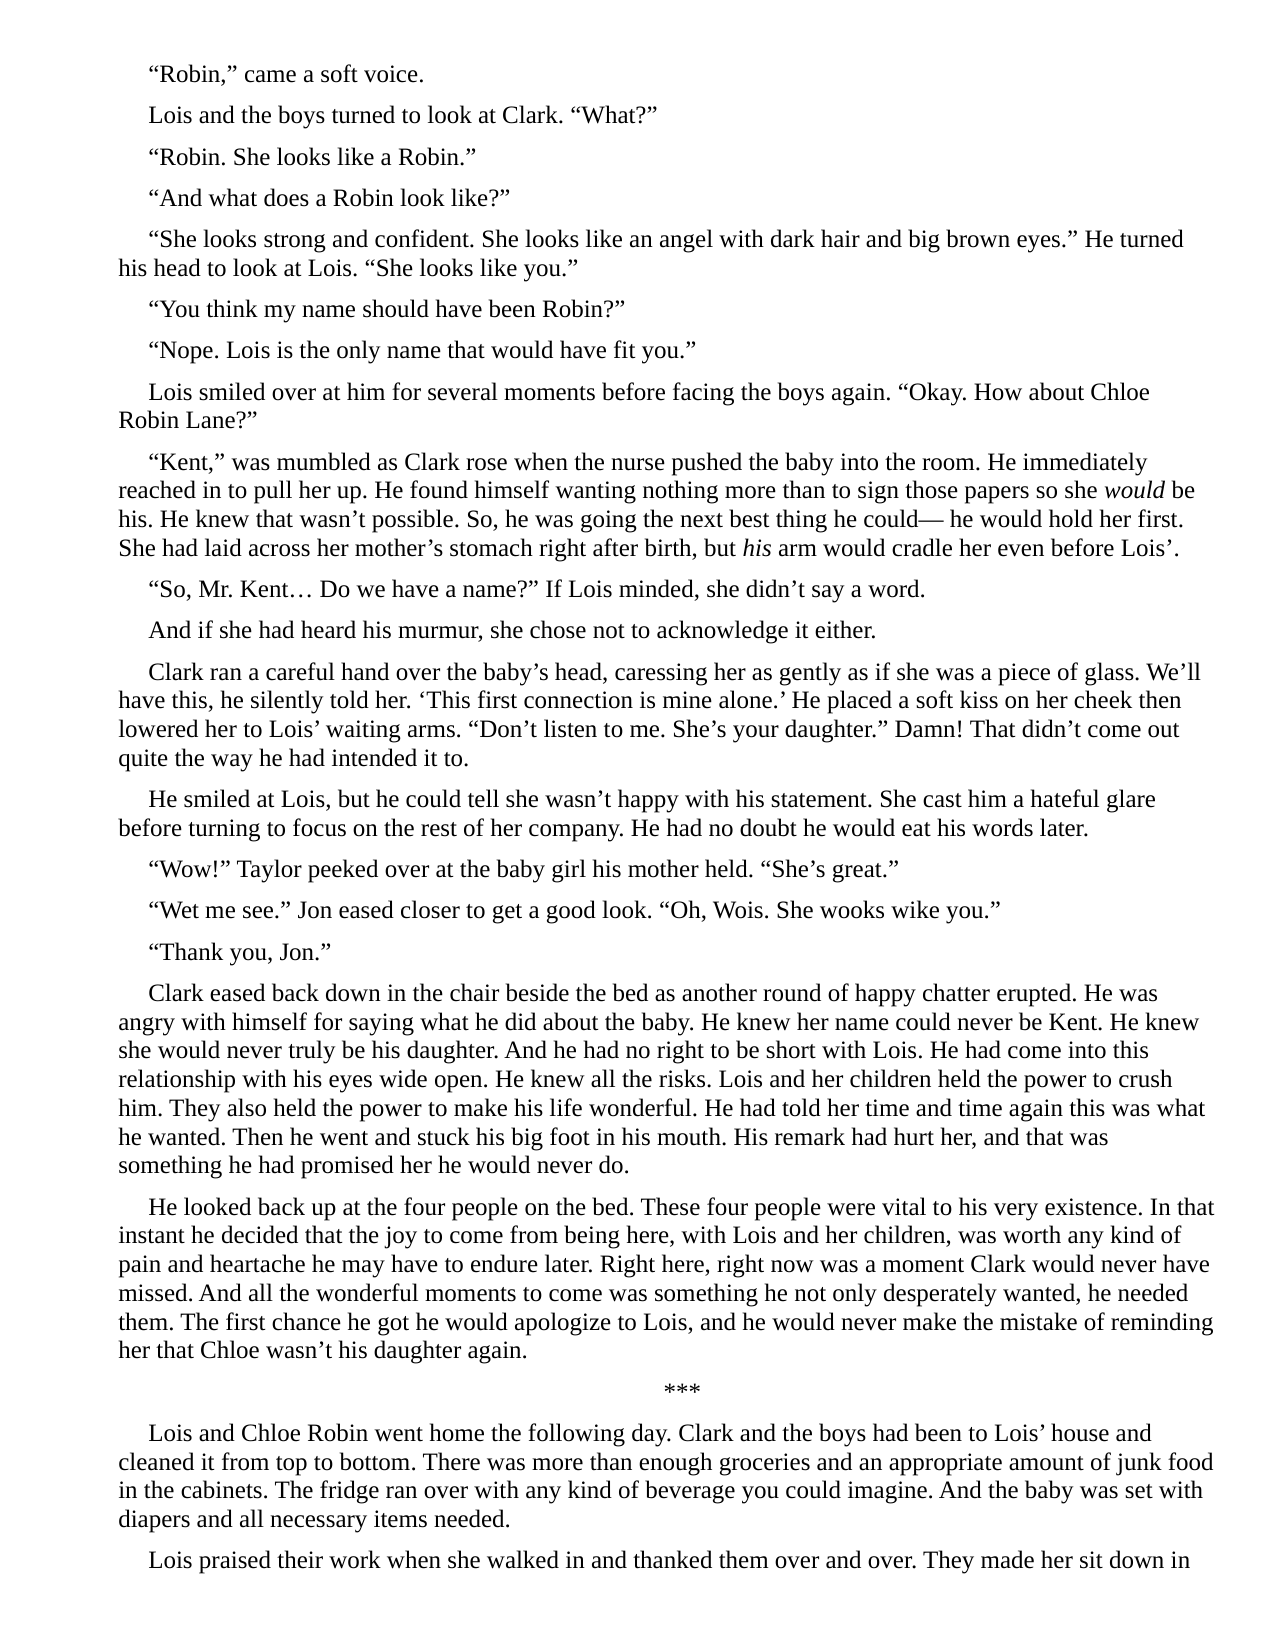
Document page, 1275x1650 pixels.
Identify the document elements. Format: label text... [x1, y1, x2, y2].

text “Nope. Lois is the only name that would have fit you.” [118, 335, 1216, 364]
text “You think my name should have been Robin?” [118, 294, 1216, 323]
text Lois and the boys turned to look at Clark. “What?” [118, 100, 1216, 129]
text Clark ran a careful hand over the baby’s head, caressing her as gently as if she was a piece of glass. We’ll have this, he silently told her. ‘This first connection is mine alone.’ He placed a soft kiss on her cheek then lowered her to Lois’ waiting arms. “Don’t listen to me. She’s your daughter.” Damn! That didn’t come out quite the way he had intended it to. [118, 657, 1216, 772]
text “So, Mr. Kent… Do we have a name?” If Lois minded, she didn’t say a word. [118, 574, 1216, 603]
text “She looks strong and confident. She looks like an angel with dark hair and big brown eyes.” He turned his head to look at Lois. “She looks like you.” [118, 224, 1216, 282]
text And if she had heard his murmur, she chose not to acknowledge it either. [118, 615, 1216, 644]
text “And what does a Robin look like?” [118, 183, 1216, 212]
text *** [118, 1377, 1216, 1405]
text “Robin. She looks like a Robin.” [118, 142, 1216, 170]
text “Thank you, Jon.” [118, 937, 1216, 965]
text “Kent,” was mumbled as Clark rose when the nurse pushed the baby into the room. He immediately reached in to pull her up. He found himself wanting nothing more than to sign those papers so she would be his. He knew that wasn’t possible. So, he was going the next best thing he could— he would hold her first. She had laid across her mother’s stomach right after birth, but his arm would cradle her even before Lois’. [118, 447, 1216, 562]
text Lois smiled over at him for several moments before facing the boys again. “Okay. How about Chloe Robin Lane?” [118, 377, 1216, 434]
text He looked back up at the four people on the bed. These four people were vital to his very existence. In that instant he decided that the joy to come from being here, with Lois and her children, was worth any kind of pain and heartache he may have to endure later. Right here, right now was a moment Clark would never have missed. And all the wonderful moments to come was something he not only desperately wanted, he needed them. The first chance he got he would apologize to Lois, and he would never make the mistake of reminding her that Chloe wasn’t his daughter again. [118, 1192, 1216, 1364]
text “Wet me see.” Jon eased closer to get a good look. “Oh, Wois. She wooks wike you.” [118, 895, 1216, 924]
text Lois praised their work when she walked in and thanked them over and over. They made her sit down in [118, 1545, 1216, 1574]
text “Wow!” Taylor peeked over at the baby girl his mother held. “She’s great.” [118, 854, 1216, 883]
text He smiled at Lois, but he could tell she wasn’t happy with his statement. She cast him a hateful glare before turning to focus on the rest of her company. He had no doubt he would eat his words later. [118, 784, 1216, 842]
text “Robin,” came a soft voice. [118, 59, 1216, 88]
text Lois and Chloe Robin went home the following day. Clark and the boys had been to Lois’ house and cleaned it from top to bottom. There was more than enough groceries and an appropriate amount of junk food in the cabinets. The fridge ran over with any kind of beverage you could imagine. And the baby was set with diapers and all necessary items needed. [118, 1418, 1216, 1533]
text Clark eased back down in the chair beside the bed as another round of happy chatter erupted. He was angry with himself for saying what he did about the baby. He knew her name could never be Kent. He knew she would never truly be his daughter. And he had no right to be short with Lois. He had come into this relationship with his eyes wide open. He knew all the risks. Lois and her children held the power to crush him. They also held the power to make his life wonderful. He had told her time and time again this was what he wanted. Then he went and stuck his big foot in his mouth. His remark had hurt her, and that was something he had promised her he would never do. [118, 978, 1216, 1179]
